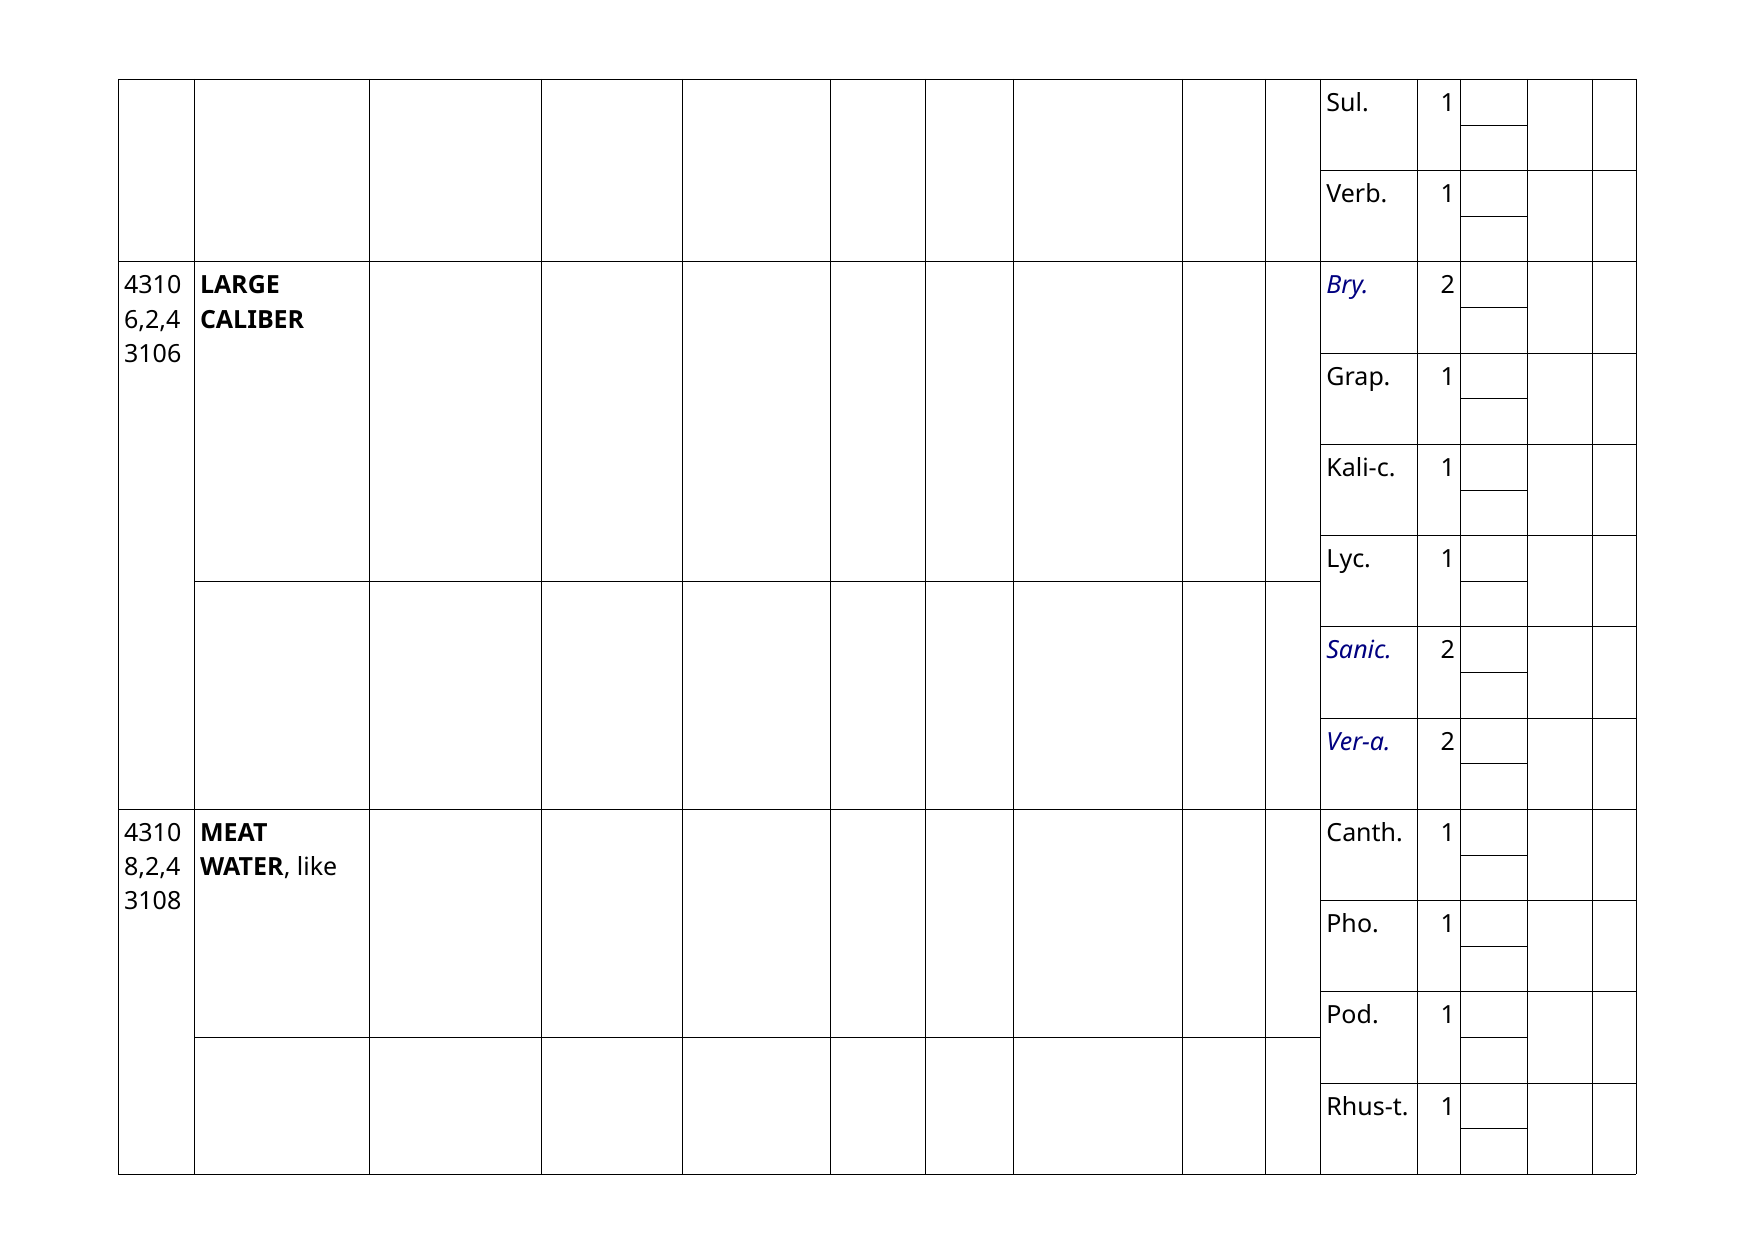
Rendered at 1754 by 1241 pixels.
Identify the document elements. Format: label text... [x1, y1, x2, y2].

table_cell Canth. [1321, 810, 1417, 900]
table_cell [1461, 856, 1527, 900]
table_cell [1528, 627, 1592, 718]
table_cell [1528, 445, 1592, 535]
table_cell [1183, 262, 1265, 581]
table_cell [1014, 582, 1182, 809]
table_cell [1183, 582, 1265, 809]
table_cell [1461, 627, 1527, 672]
table_cell [1461, 901, 1527, 946]
table_cell 1 [1418, 1084, 1460, 1174]
table_cell [1014, 1038, 1182, 1174]
table_cell [1461, 171, 1527, 216]
table_cell [370, 1038, 541, 1174]
table_cell [1461, 947, 1527, 991]
table_cell [926, 582, 1013, 809]
table_cell [370, 810, 541, 1037]
table_cell [1593, 1084, 1636, 1174]
table_cell [1461, 1084, 1527, 1128]
table_cell Bry. [1321, 262, 1417, 353]
table_cell Verb. [1321, 171, 1417, 261]
table_cell [195, 1038, 369, 1174]
table_cell [683, 810, 830, 1037]
table_cell 43106,2,43106 [119, 262, 194, 809]
table_cell [1528, 262, 1592, 353]
table_cell [1593, 354, 1636, 444]
table_cell [1528, 80, 1592, 170]
table_cell [1461, 582, 1527, 626]
table_cell [1593, 536, 1636, 626]
table_cell [1593, 80, 1636, 170]
table_cell [1183, 810, 1265, 1037]
table_cell [1266, 582, 1320, 809]
table_cell [1593, 627, 1636, 718]
table_cell [1528, 1084, 1592, 1174]
table_cell 1 [1418, 445, 1460, 535]
table_cell [1528, 536, 1592, 626]
table_cell [1183, 1038, 1265, 1174]
table_cell 1 [1418, 354, 1460, 444]
table_cell Sul. [1321, 80, 1417, 170]
table_cell Rhus-t. [1321, 1084, 1417, 1174]
table_cell [119, 80, 194, 261]
table_cell Pho. [1321, 901, 1417, 991]
table_cell [926, 262, 1013, 581]
table_cell [370, 582, 541, 809]
table_cell [831, 262, 925, 581]
table_cell [1461, 354, 1527, 398]
table_cell [1461, 217, 1527, 261]
table_cell [1461, 673, 1527, 718]
table_cell 2 [1418, 719, 1460, 809]
table_cell [1528, 901, 1592, 991]
table_cell [1593, 901, 1636, 991]
table_cell Lyc. [1321, 536, 1417, 626]
table_cell Pod. [1321, 992, 1417, 1083]
table_cell [1528, 719, 1592, 809]
table_cell [1461, 491, 1527, 535]
table_cell 1 [1418, 171, 1460, 261]
table_cell [1593, 262, 1636, 353]
table_cell [1593, 992, 1636, 1083]
table_cell [1266, 262, 1320, 581]
table_cell [195, 80, 369, 261]
table_cell 1 [1418, 901, 1460, 991]
table_cell [831, 582, 925, 809]
table_cell [542, 80, 682, 261]
table_cell Kali-c. [1321, 445, 1417, 535]
table_cell [1528, 171, 1592, 261]
table_cell [831, 1038, 925, 1174]
table_cell [1461, 1129, 1527, 1174]
table_cell [1461, 992, 1527, 1037]
table_cell 1 [1418, 992, 1460, 1083]
table_cell [926, 1038, 1013, 1174]
table_cell [1461, 80, 1527, 124]
table_cell [1461, 719, 1527, 763]
table_cell [1593, 810, 1636, 900]
table_cell [1461, 126, 1527, 170]
table_cell [1528, 810, 1592, 900]
table_cell [1461, 764, 1527, 809]
table_cell 2 [1418, 262, 1460, 353]
table_cell [683, 262, 830, 581]
table_cell [542, 1038, 682, 1174]
table_cell [831, 810, 925, 1037]
table_cell large caliber [195, 262, 369, 581]
table_cell [1461, 1038, 1527, 1083]
table_cell [542, 582, 682, 809]
table_cell [370, 262, 541, 581]
table_cell Ver-a. [1321, 719, 1417, 809]
table_cell 43108,2,43108 [119, 810, 194, 1174]
table_cell Grap. [1321, 354, 1417, 444]
table_cell [1183, 80, 1265, 261]
table_cell [542, 262, 682, 581]
table_cell 1 [1418, 810, 1460, 900]
table_cell [1014, 262, 1182, 581]
table_cell [195, 582, 369, 809]
table_cell [1461, 536, 1527, 581]
table_cell 1 [1418, 536, 1460, 626]
table_cell [683, 1038, 830, 1174]
table_cell [1266, 80, 1320, 261]
table_cell [831, 80, 925, 261]
table_cell [926, 80, 1013, 261]
table_cell [1014, 810, 1182, 1037]
table_cell [926, 810, 1013, 1037]
table_cell [1528, 354, 1592, 444]
table_cell [1461, 810, 1527, 854]
table_cell [1528, 992, 1592, 1083]
table_cell [1266, 1038, 1320, 1174]
table_cell [1593, 445, 1636, 535]
table_cell meat water, like [195, 810, 369, 1037]
table_cell 2 [1418, 627, 1460, 718]
table_cell [1461, 262, 1527, 307]
table_cell [1266, 810, 1320, 1037]
table_cell [1593, 171, 1636, 261]
table_cell [1461, 308, 1527, 353]
table_cell [1014, 80, 1182, 261]
table_cell [683, 582, 830, 809]
table_cell [370, 80, 541, 261]
table_cell [683, 80, 830, 261]
table_cell [1593, 719, 1636, 809]
table_cell Sanic. [1321, 627, 1417, 718]
table_cell 1 [1418, 80, 1460, 170]
table_cell [542, 810, 682, 1037]
table_cell [1461, 445, 1527, 489]
table_cell [1461, 399, 1527, 444]
